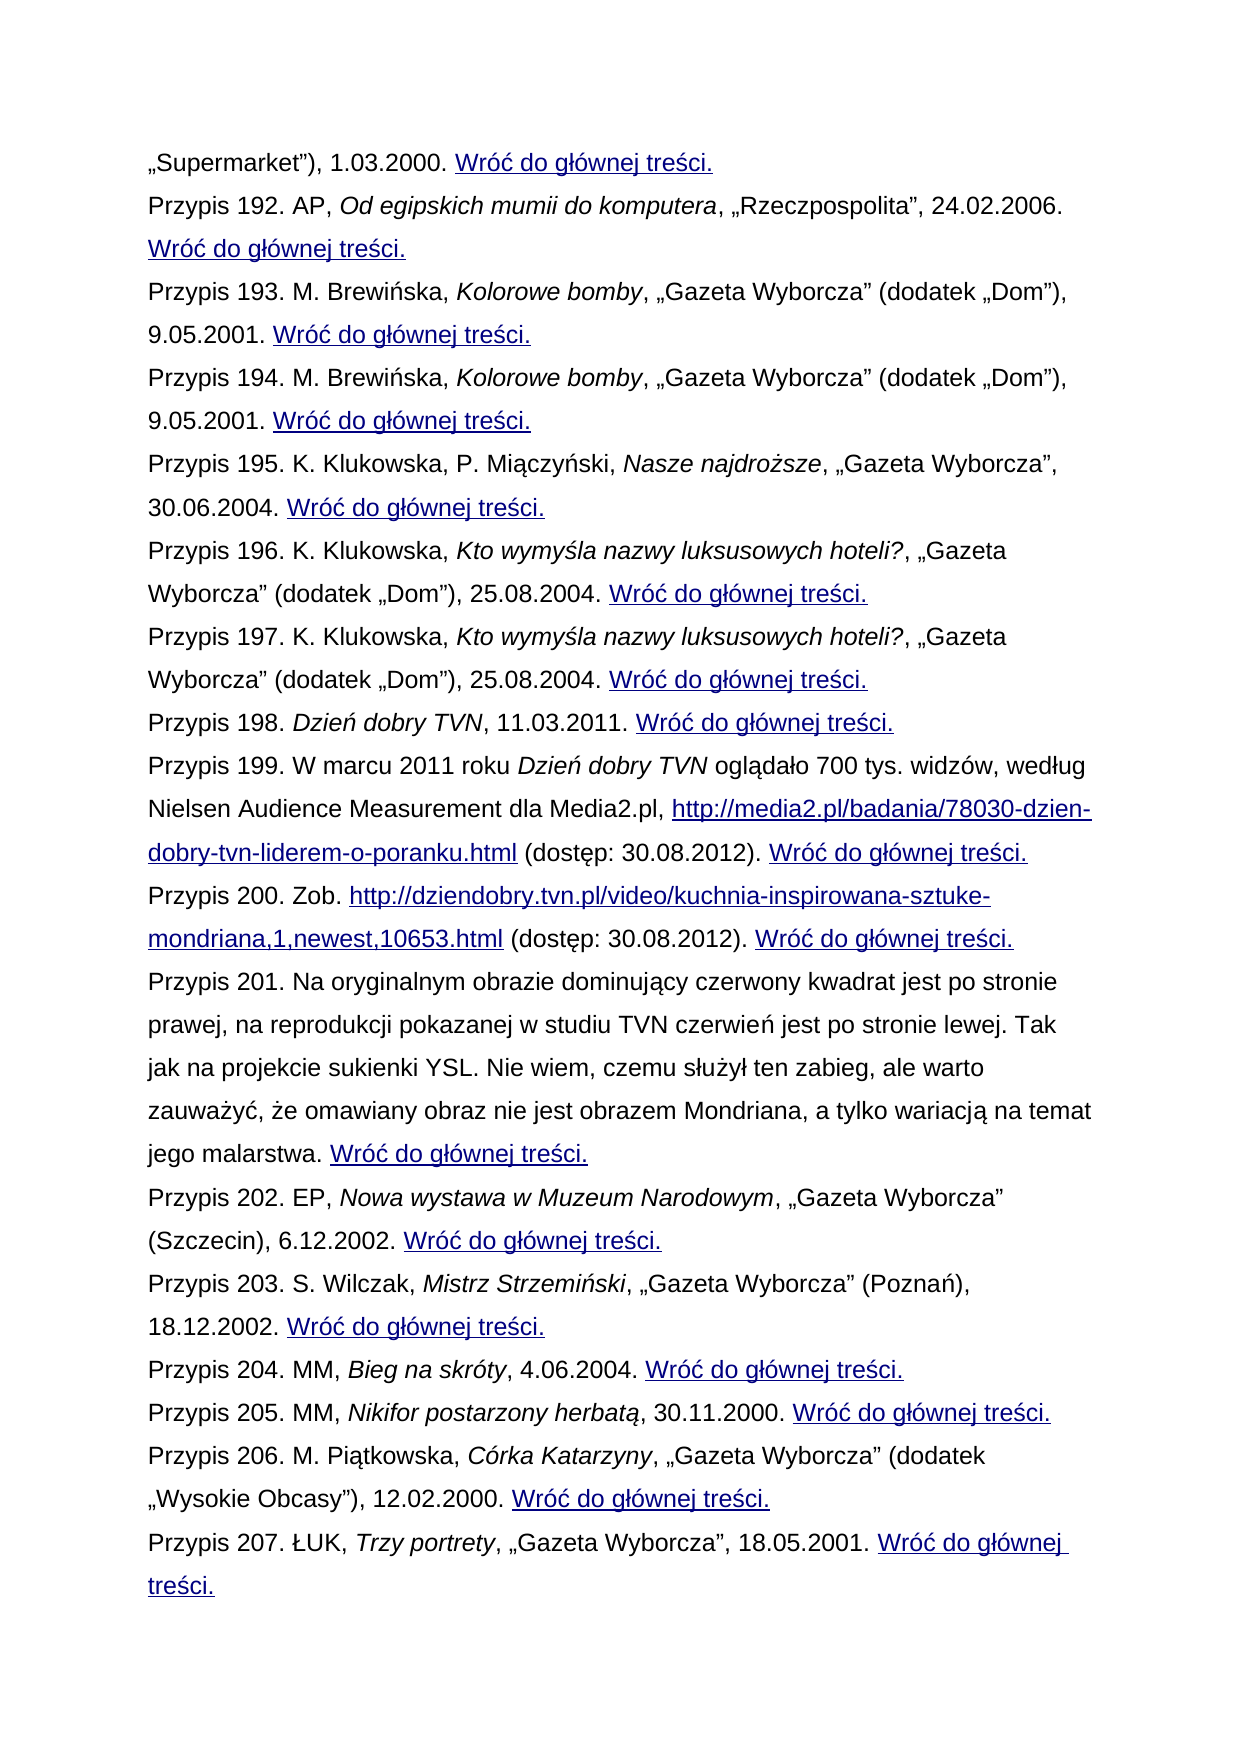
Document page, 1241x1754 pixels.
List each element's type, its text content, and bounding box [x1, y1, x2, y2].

text Przypis 193. M. Brewińska, Kolorowe bomby, „Gazeta Wyborcza” (dodatek „Dom”), 9.05.2001. Wróć do głównej treści. [148, 277, 1093, 349]
text Przypis 196. K. Klukowska, Kto wymyśla nazwy luksusowych hoteli?, „Gazeta Wyborcza” (dodatek „Dom”), 25.08.2004. Wróć do głównej treści. [148, 536, 1093, 608]
text Przypis 194. M. Brewińska, Kolorowe bomby, „Gazeta Wyborcza” (dodatek „Dom”), 9.05.2001. Wróć do głównej treści. [148, 363, 1093, 435]
text Przypis 206. M. Piątkowska, Córka Katarzyny, „Gazeta Wyborcza” (dodatek „Wysokie Obcasy”), 12.02.2000. Wróć do głównej treści. [148, 1441, 1093, 1513]
text Przypis 203. S. Wilczak, Mistrz Strzemiński, „Gazeta Wyborcza” (Poznań), 18.12.2002. Wróć do głównej treści. [148, 1269, 1093, 1341]
text Przypis 202. EP, Nowa wystawa w Muzeum Narodowym, „Gazeta Wyborcza” (Szczecin), 6.12.2002. Wróć do głównej treści. [148, 1183, 1093, 1254]
text Przypis 192. AP, Od egipskich mumii do komputera, „Rzeczpospolita”, 24.02.2006. Wróć do głównej treści. [148, 191, 1093, 263]
text Przypis 199. W marcu 2011 roku Dzień dobry TVN oglądało 700 tys. widzów, według Nielsen Audience Measurement dla Media2.pl, http://media2.pl/badania/78030-dzien-dobry-tvn-liderem-o-poranku.html (dostęp: 30.08.2012). Wróć do głównej treści. [148, 751, 1093, 866]
text „Supermarket”), 1.03.2000. Wróć do głównej treści. [148, 148, 1093, 176]
text Przypis 207. ŁUK, Trzy portrety, „Gazeta Wyborcza”, 18.05.2001. Wróć do głównej treści. [148, 1528, 1093, 1599]
text Przypis 204. MM, Bieg na skróty, 4.06.2004. Wróć do głównej treści. [148, 1355, 1093, 1384]
text Przypis 198. Dzień dobry TVN, 11.03.2011. Wróć do głównej treści. [148, 708, 1093, 737]
text Przypis 205. MM, Nikifor postarzony herbatą, 30.11.2000. Wróć do głównej treści. [148, 1398, 1093, 1427]
text Przypis 195. K. Klukowska, P. Miączyński, Nasze najdroższe, „Gazeta Wyborcza”, 30.06.2004. Wróć do głównej treści. [148, 449, 1093, 521]
text Przypis 200. Zob. http://dziendobry.tvn.pl/video/kuchnia-inspirowana-sztuke-mondriana,1,newest,10653.html (dostęp: 30.08.2012). Wróć do głównej treści. [148, 881, 1093, 953]
text Przypis 201. Na oryginalnym obrazie dominujący czerwony kwadrat jest po stronie prawej, na reprodukcji pokazanej w studiu TVN czerwień jest po stronie lewej. Tak jak na projekcie sukienki YSL. Nie wiem, czemu służył ten zabieg, ale warto zauważyć, że omawiany obraz nie jest obrazem Mondriana, a tylko wariacją na temat jego malarstwa. Wróć do głównej treści. [148, 967, 1093, 1168]
text Przypis 197. K. Klukowska, Kto wymyśla nazwy luksusowych hoteli?, „Gazeta Wyborcza” (dodatek „Dom”), 25.08.2004. Wróć do głównej treści. [148, 622, 1093, 694]
